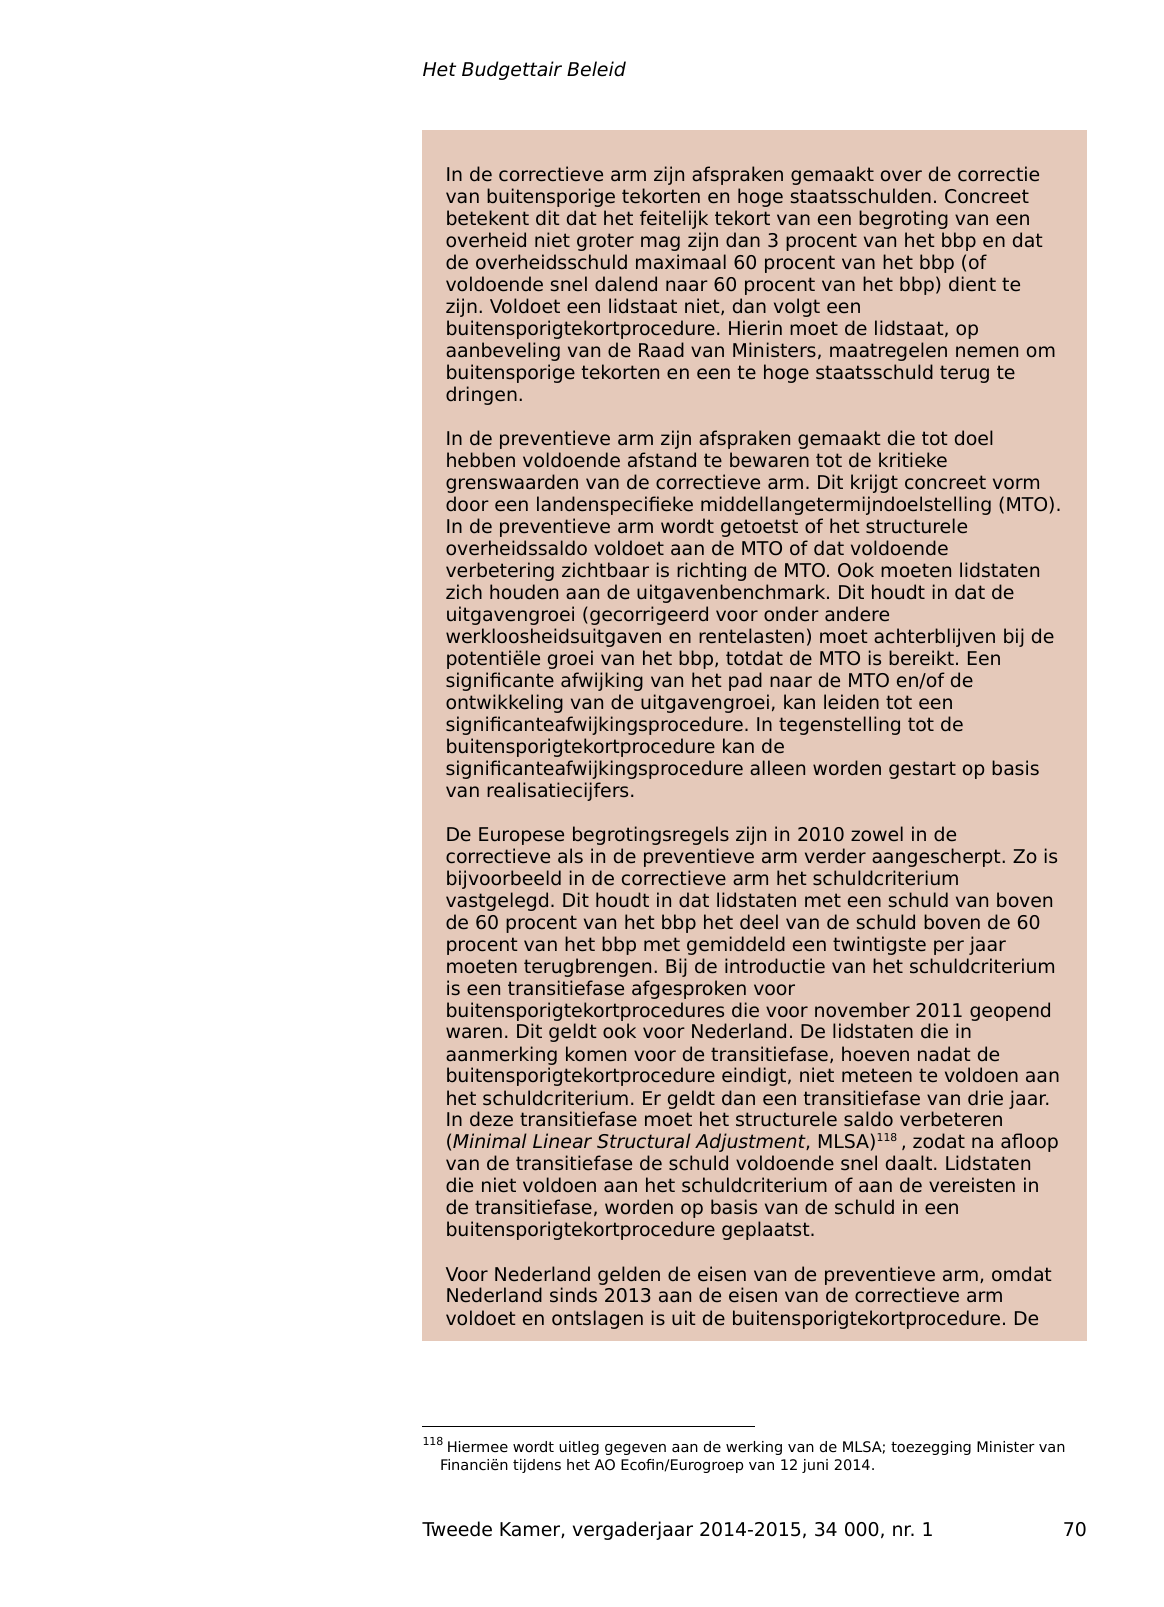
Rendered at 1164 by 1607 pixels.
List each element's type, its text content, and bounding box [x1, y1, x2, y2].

table_header In de correctieve arm zijn afspraken gemaakt over de correctie van buitensporige tekorten en hoge staatsschulden. Concreet betekent dit dat het feitelijk tekort van een begroting van een overheid niet groter mag zijn dan 3 procent van het bbp en dat de overheidsschuld maximaal 60 procent van het bbp (of voldoende snel dalend naar 60 procent van het bbp) dient te zijn. Voldoet een lidstaat niet, dan volgt een buitensporigtekortprocedure. Hierin moet de lidstaat, op aanbeveling van de Raad van Ministers, maatregelen nemen om buitensporige tekorten en een te hoge staatsschuld terug te dringen. In de preventieve arm zijn afspraken gemaakt die tot doel hebben voldoende afstand te bewaren tot de kritieke grenswaarden van de correctieve arm. Dit krijgt concreet vorm door een landenspecifieke middellangetermijndoelstelling (MTO). In de preventieve arm wordt getoetst of het structurele overheidssaldo voldoet aan de MTO of dat voldoende verbetering zichtbaar is richting de MTO. Ook moeten lidstaten zich houden aan de uitgavenbenchmark. Dit houdt in dat de uitgavengroei (gecorrigeerd voor onder andere werkloosheidsuitgaven en rentelasten) moet achterblijven bij de potentiële groei van het bbp, totdat de MTO is bereikt. Een significante afwijking van het pad naar de MTO en/of de ontwikkeling van de uitgavengroei, kan leiden tot een significanteafwijkingsprocedure. In tegenstelling tot de buitensporigtekortprocedure kan de significanteafwijkingsprocedure alleen worden gestart op basis van realisatiecijfers. De Europese begrotingsregels zijn in 2010 zowel in de correctieve als in de preventieve arm verder aangescherpt. Zo is bijvoorbeeld in de correctieve arm het schuldcriterium vastgelegd. Dit houdt in dat lidstaten met een schuld van boven de 60 procent van het bbp het deel van de schuld boven de 60 procent van het bbp met gemiddeld een twintigste per jaar moeten terugbrengen. Bij de introductie van het schuldcriterium is een transitiefase afgesproken voor buitensporigtekortprocedures die voor november 2011 geopend waren. Dit geldt ook voor Nederland. De lidstaten die in aanmerking komen voor de transitiefase, hoeven nadat de buitensporigtekortprocedure eindigt, niet meteen te voldoen aan het schuldcriterium. Er geldt dan een transitiefase van drie jaar. In deze transitiefase moet het structurele saldo verbeteren (Minimal Linear Structural Adjustment, MLSA), zodat na afloop van de transitiefase de schuld voldoende snel daalt. Lidstaten die niet voldoen aan het schuldcriterium of aan de vereisten in de transitiefase, worden op basis van de schuld in een buitensporigtekortprocedure geplaatst. Voor Nederland gelden de eisen van de preventieve arm, omdat Nederland sinds 2013 aan de eisen van de correctieve arm voldoet en ontslagen is uit de buitensporigtekortprocedure. De [422, 130, 1087, 1341]
